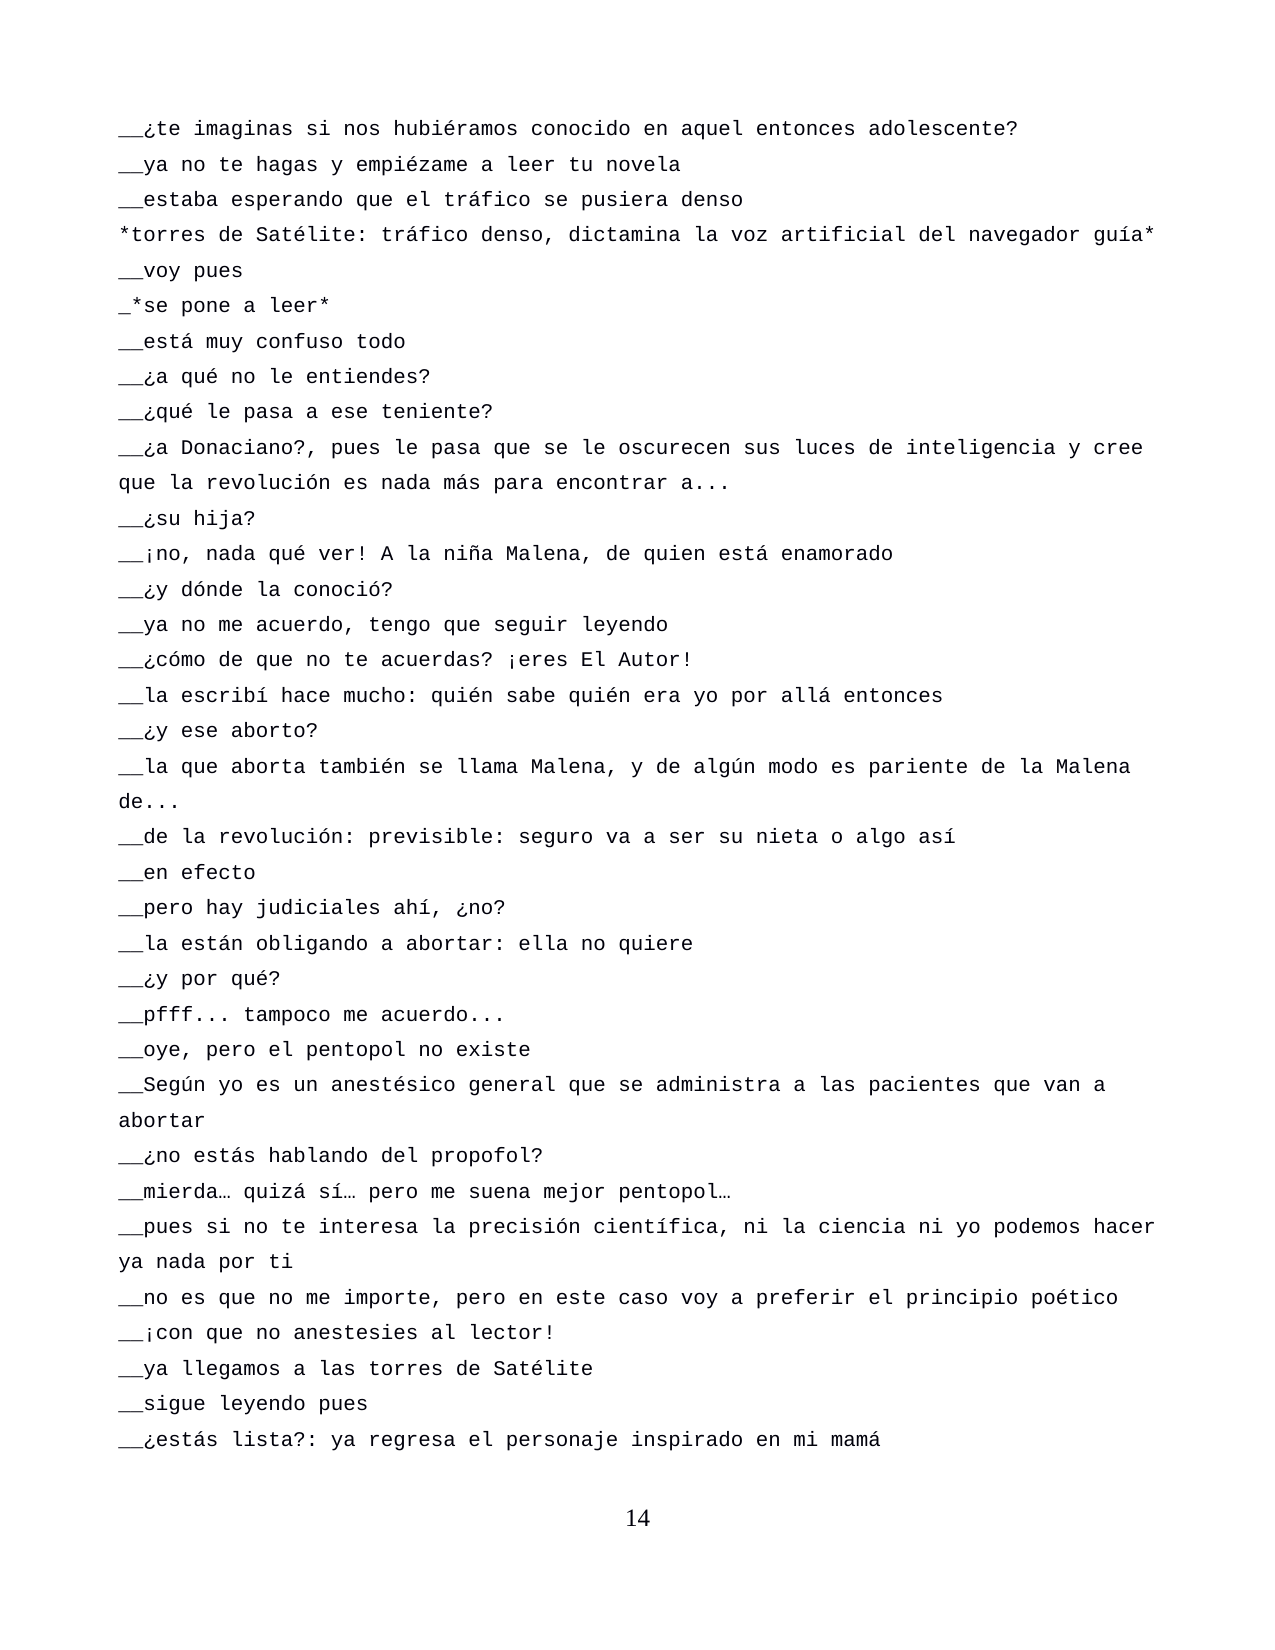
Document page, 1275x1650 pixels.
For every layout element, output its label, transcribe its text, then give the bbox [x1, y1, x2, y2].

text __sigue leyendo pues [118, 1393, 1157, 1417]
text __¿a qué no le entiendes? [118, 366, 1157, 390]
text __¿su hija? [118, 508, 1157, 531]
text __¿estás lista?: ya regresa el personaje inspirado en mi mamá [118, 1428, 1157, 1452]
text __¿y dónde la conoció? [118, 578, 1157, 602]
text __pero hay judiciales ahí, ¿no? [118, 897, 1157, 921]
text *torres de Satélite: tráfico denso, dictamina la voz artificial del navegador guía* [118, 224, 1157, 248]
text __Según yo es un anestésico general que se administra a las pacientes que van a abortar [118, 1074, 1157, 1133]
text __pfff... tampoco me acuerdo... [118, 1003, 1157, 1027]
text __estaba esperando que el tráfico se pusiera denso [118, 189, 1157, 213]
text __¿qué le pasa a ese teniente? [118, 401, 1157, 425]
text __¿te imaginas si nos hubiéramos conocido en aquel entonces adolescente? [118, 118, 1157, 142]
text _*se pone a leer* [118, 295, 1157, 319]
text __¿a Donaciano?, pues le pasa que se le oscurecen sus luces de inteligencia y cree que la revolución es nada más para encontrar a... [118, 437, 1157, 496]
text __está muy confuso todo [118, 331, 1157, 354]
text __¡con que no anestesies al lector! [118, 1322, 1157, 1346]
text __¿y por qué? [118, 968, 1157, 992]
text __no es que no me importe, pero en este caso voy a preferir el principio poético [118, 1287, 1157, 1311]
text __¿no estás hablando del propofol? [118, 1145, 1157, 1169]
text __¿y ese aborto? [118, 720, 1157, 744]
text __mierda… quizá sí… pero me suena mejor pentopol… [118, 1181, 1157, 1204]
text __voy pues [118, 260, 1157, 283]
text __ya llegamos a las torres de Satélite [118, 1358, 1157, 1381]
text __en efecto [118, 862, 1157, 886]
text __ya no me acuerdo, tengo que seguir leyendo [118, 614, 1157, 638]
text __pues si no te interesa la precisión científica, ni la ciencia ni yo podemos hacer ya nada por ti [118, 1216, 1157, 1275]
text __oye, pero el pentopol no existe [118, 1039, 1157, 1063]
text __la escribí hace mucho: quién sabe quién era yo por allá entonces [118, 685, 1157, 708]
text __ya no te hagas y empiézame a leer tu novela [118, 153, 1157, 177]
text __¡no, nada qué ver! A la niña Malena, de quien está enamorado [118, 543, 1157, 567]
text __la están obligando a abortar: ella no quiere [118, 933, 1157, 956]
text __la que aborta también se llama Malena, y de algún modo es pariente de la Malena de... [118, 756, 1157, 815]
text __de la revolución: previsible: seguro va a ser su nieta o algo así [118, 826, 1157, 850]
text __¿cómo de que no te acuerdas? ¡eres El Autor! [118, 649, 1157, 673]
